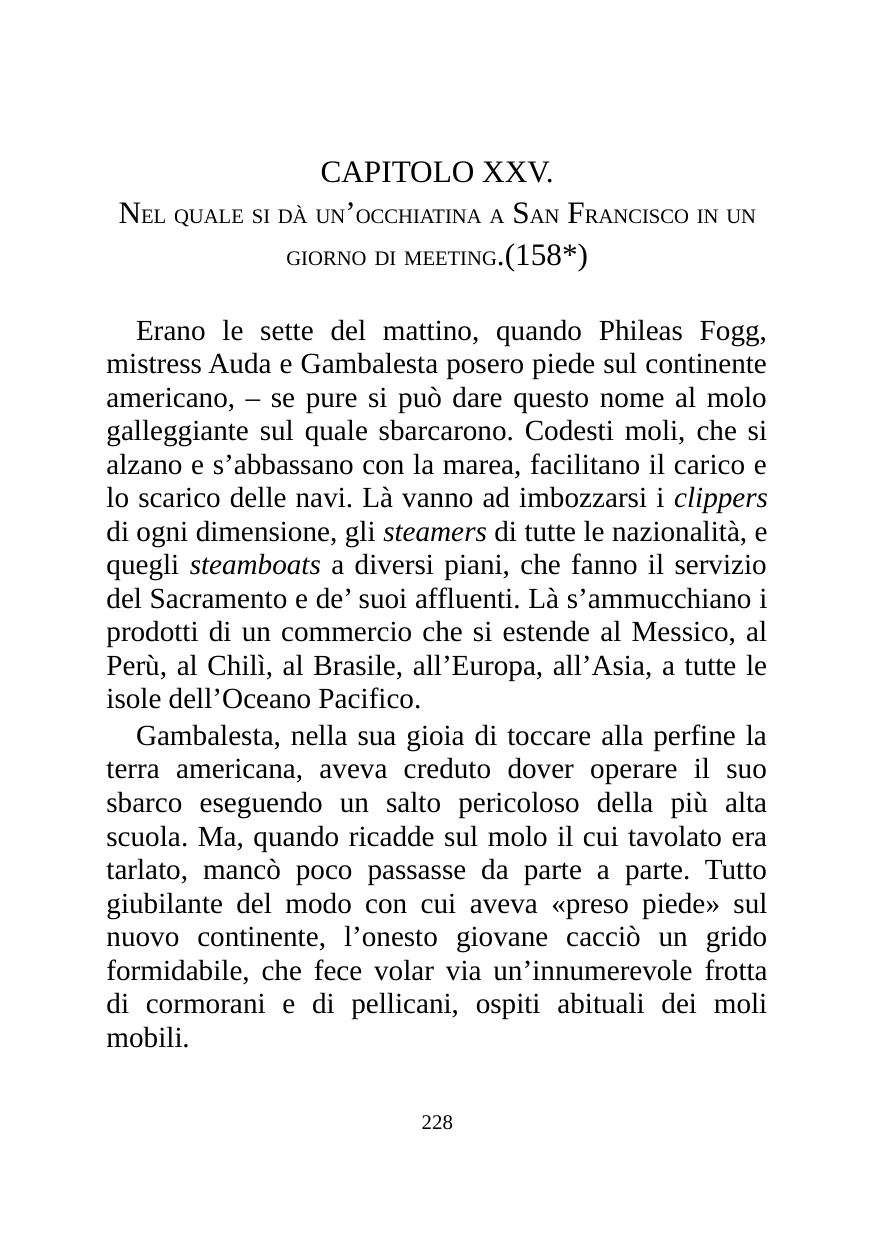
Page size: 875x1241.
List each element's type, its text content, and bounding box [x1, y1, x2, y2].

text Erano le sette del mattino, quando Phileas Fogg, mistress Auda e Gambalesta posero piede sul continente americano, – se pure si può dare questo nome al molo galleggiante sul quale sbarcarono. Codesti moli, che si alzano e s’abbassano con la marea, facilitano il carico e lo scarico delle navi. Là vanno ad imbozzarsi i clippers di ogni dimensione, gli steamers di tutte le nazionalità, e quegli steamboats a diversi piani, che fanno il servizio del Sacramento e de’ suoi affluenti. Là s’ammucchiano i prodotti di un commercio che si estende al Messico, al Perù, al Chilì, al Brasile, all’Europa, all’Asia, a tutte le isole dell’Oceano Pacifico. [106, 313, 768, 715]
subtitle CAPITOLO XXV. Nel quale si dà un’occhiatina a San Francisco in un giorno di meeting.(158*) [106, 153, 768, 272]
text Gambalesta, nella sua gioia di toccare alla perfine la terra americana, aveva creduto dover operare il suo sbarco eseguendo un salto pericoloso della più alta scuola. Ma, quando ricadde sul molo il cui tavolato era tarlato, mancò poco passasse da parte a parte. Tutto giubilante del modo con cui aveva «preso piede» sul nuovo continente, l’onesto giovane cacciò un grido formidabile, che fece volar via un’innumerevole frotta di cormorani e di pellicani, ospiti abituali dei moli mobili. [106, 718, 768, 1053]
